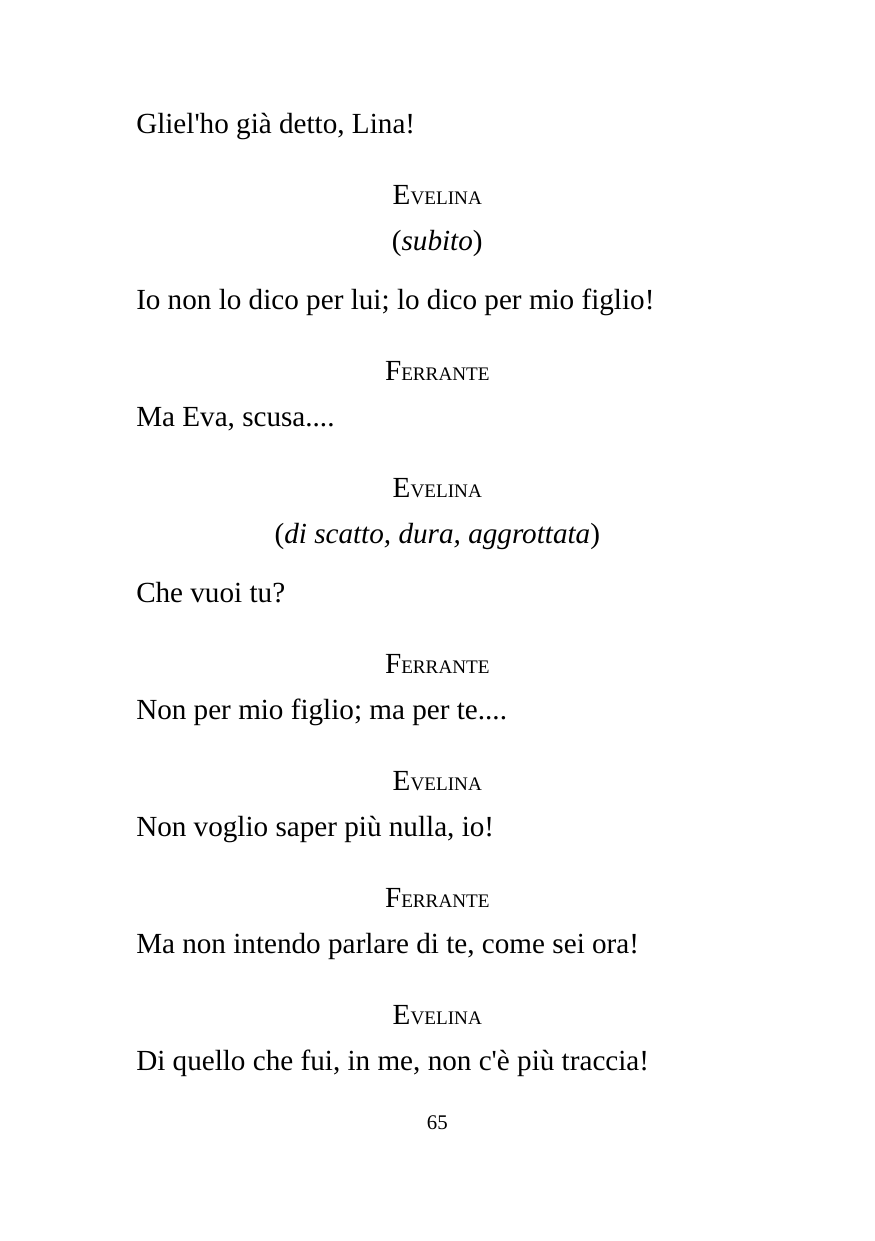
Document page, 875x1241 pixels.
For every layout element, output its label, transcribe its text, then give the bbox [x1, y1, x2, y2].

text Ferrante [106, 880, 768, 913]
text Evelina [106, 470, 768, 504]
text Ferrante [106, 646, 768, 679]
text Ferrante [106, 353, 768, 387]
text Evelina [106, 763, 768, 796]
text Di quello che fui, in me, non c'è più traccia! [106, 1043, 768, 1077]
text Ma non intendo parlare di te, come sei ora! [106, 926, 768, 959]
text Evelina [106, 177, 768, 211]
text Che vuoi tu? [106, 575, 768, 608]
text (di scatto, dura, aggrottata) [106, 516, 768, 550]
text (subito) [106, 223, 768, 257]
text Io non lo dico per lui; lo dico per mio figlio! [106, 282, 768, 316]
text Gliel'ho già detto, Lina! [106, 106, 768, 140]
text Non per mio figlio; ma per te.... [106, 692, 768, 725]
text Ma Eva, scusa.... [106, 399, 768, 433]
text Non voglio saper più nulla, io! [106, 809, 768, 842]
text Evelina [106, 997, 768, 1031]
